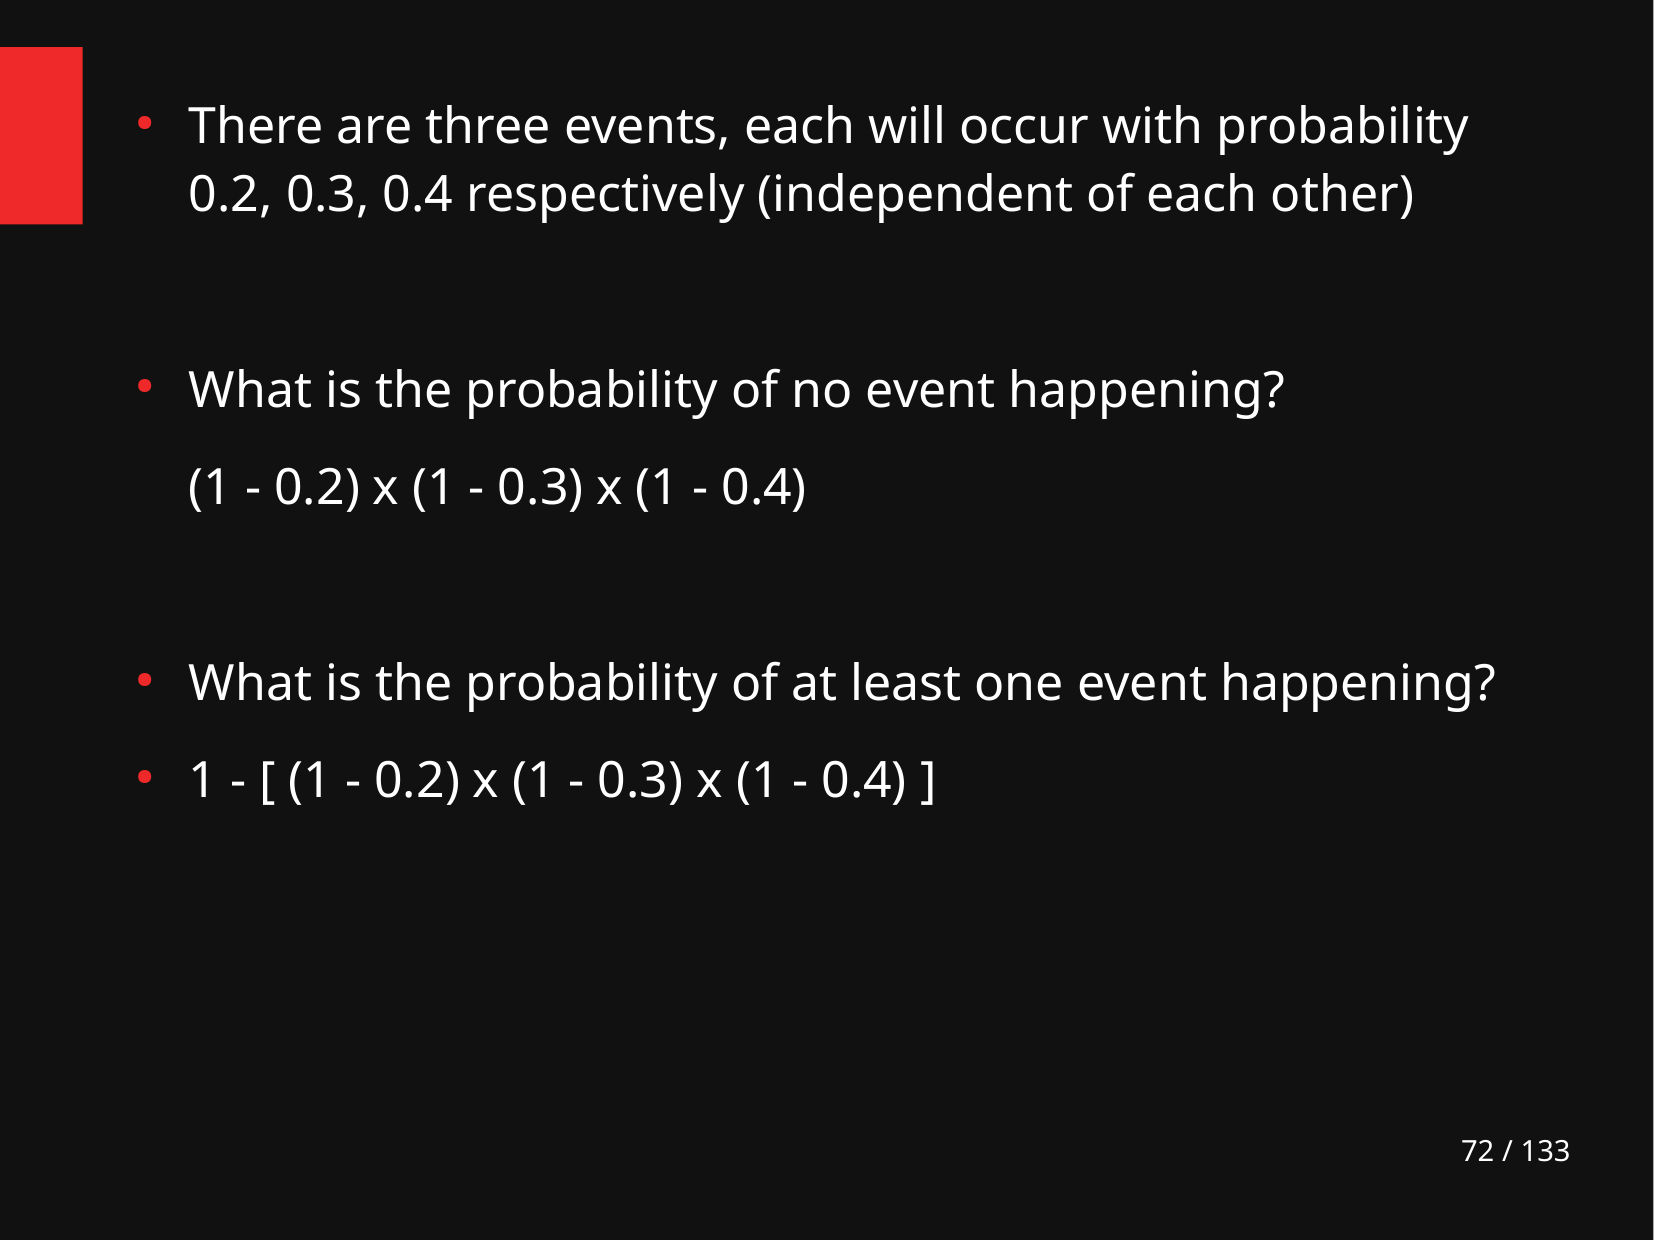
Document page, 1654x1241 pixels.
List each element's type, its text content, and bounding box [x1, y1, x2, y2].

list There are three events, each will occur with probability 0.2, 0.3, 0.4 respectively (independent of each other) What is the probability of no event happening? (1 - 0.2) x (1 - 0.3) x (1 - 0.4) What is the probability of at least one event happening? 1 - [ (1 - 0.2) x (1 - 0.3) x (1 - 0.4) ] [118, 90, 1536, 1074]
